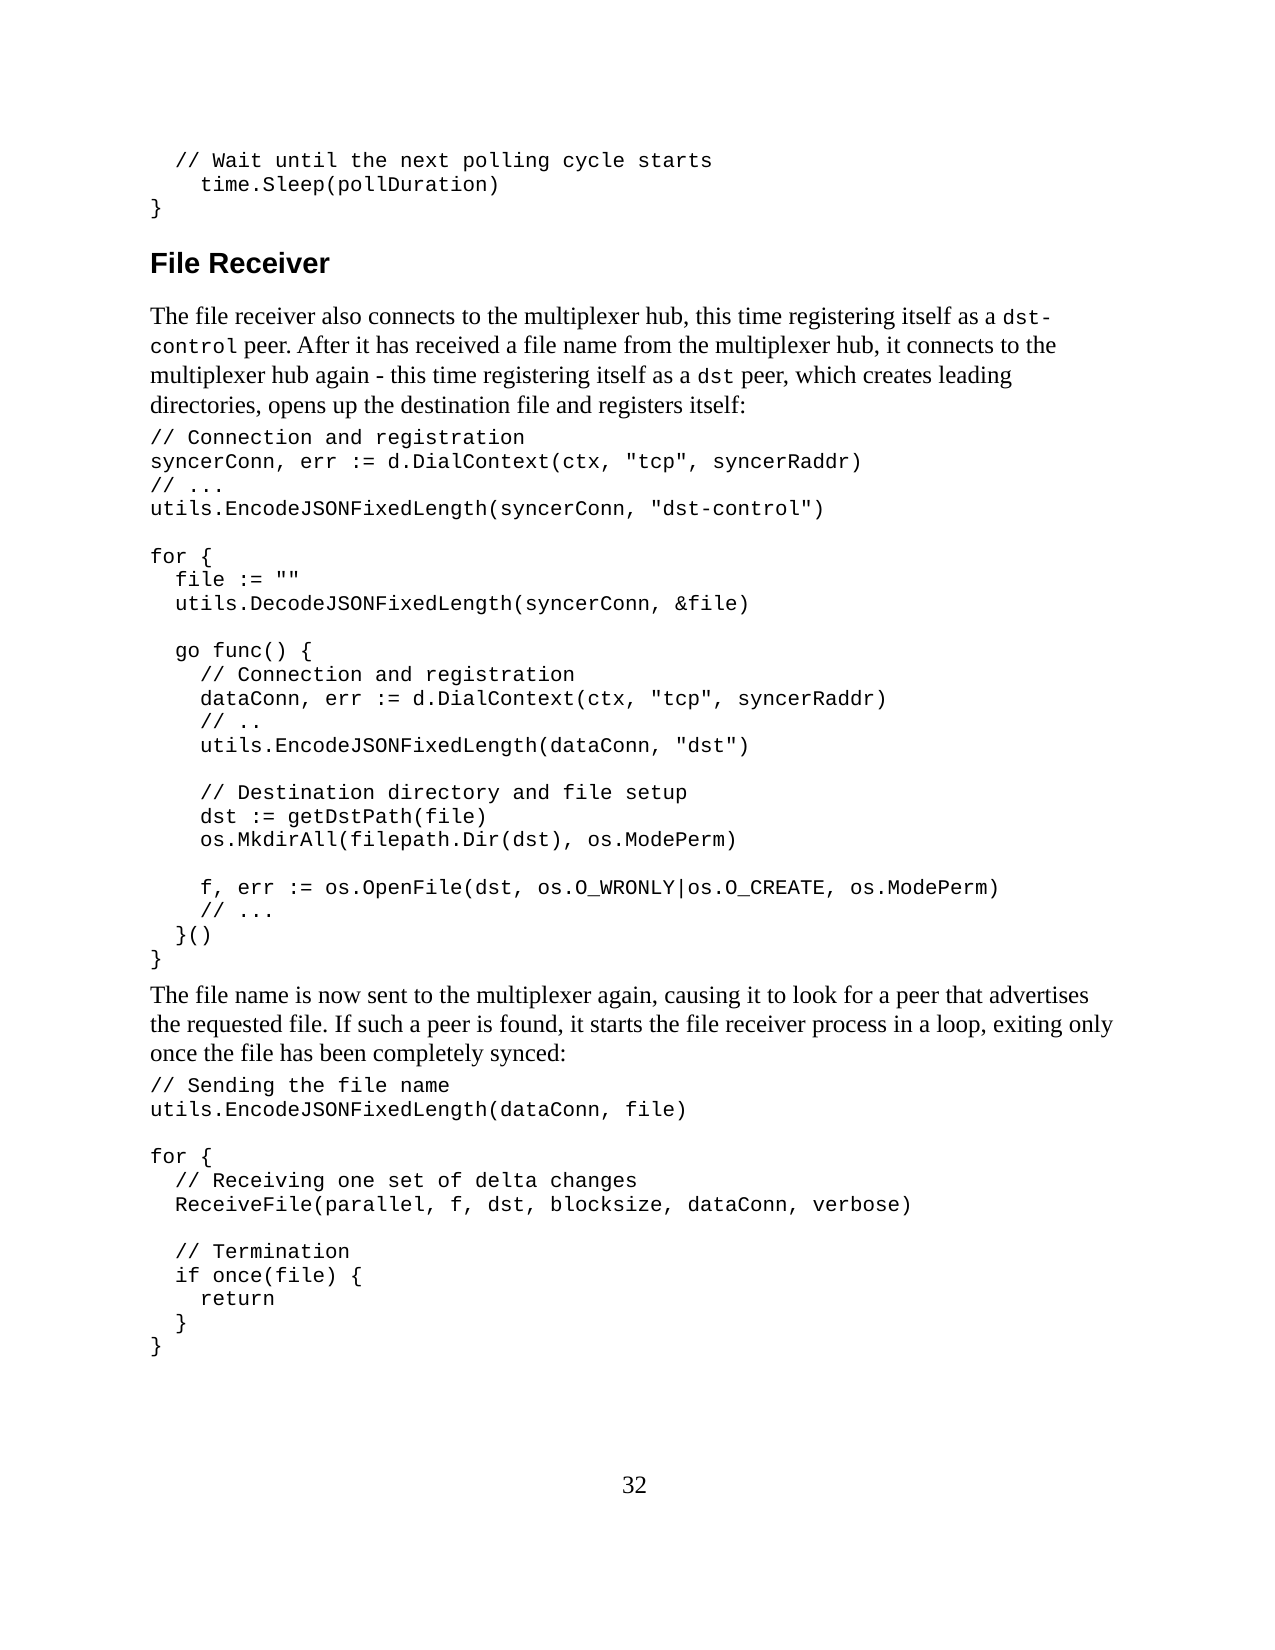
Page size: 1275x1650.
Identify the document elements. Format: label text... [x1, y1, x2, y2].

text // Sending the file name [150, 1075, 1125, 1099]
text utils.EncodeJSONFixedLength(dataConn, file) [150, 1099, 1125, 1123]
text ReceiveFile(parallel, f, dst, blocksize, dataConn, verbose) [150, 1194, 1125, 1217]
text The file receiver also connects to the multiplexer hub, this time registering itself as a dst-control peer. After it has received a file name from the multiplexer hub, it connects to the multiplexer hub again - this time registering itself as a dst peer, which creates leading directories, opens up the destination file and registers itself: [150, 301, 1125, 418]
text // Wait until the next polling cycle starts [150, 150, 1125, 174]
text time.Sleep(pollDuration) [150, 174, 1125, 197]
text } [150, 1312, 1125, 1336]
text // ... [150, 900, 1125, 924]
text for { [150, 546, 1125, 569]
text // .. [150, 711, 1125, 735]
text dataConn, err := d.DialContext(ctx, "tcp", syncerRaddr) [150, 687, 1125, 711]
text dst := getDstPath(file) [150, 806, 1125, 829]
text utils.EncodeJSONFixedLength(syncerConn, "dst-control") [150, 498, 1125, 522]
text // Connection and registration [150, 427, 1125, 451]
text // ... [150, 475, 1125, 498]
text // Termination [150, 1241, 1125, 1264]
text f, err := os.OpenFile(dst, os.O_WRONLY|os.O_CREATE, os.ModePerm) [150, 877, 1125, 900]
text } [150, 197, 1125, 221]
text go func() { [150, 640, 1125, 664]
text return [150, 1288, 1125, 1312]
text } [150, 1336, 1125, 1359]
text } [150, 948, 1125, 971]
text utils.EncodeJSONFixedLength(dataConn, "dst") [150, 735, 1125, 758]
text file := "" [150, 569, 1125, 593]
subtitle File Receiver [150, 246, 1125, 279]
text // Connection and registration [150, 664, 1125, 687]
text // Destination directory and file setup [150, 782, 1125, 806]
text // Receiving one set of delta changes [150, 1170, 1125, 1194]
text }() [150, 924, 1125, 948]
text if once(file) { [150, 1264, 1125, 1288]
text syncerConn, err := d.DialContext(ctx, "tcp", syncerRaddr) [150, 451, 1125, 475]
text utils.DecodeJSONFixedLength(syncerConn, &file) [150, 593, 1125, 617]
text The file name is now sent to the multiplexer again, causing it to look for a peer that advertises the requested file. If such a peer is found, it starts the file receiver process in a loop, exiting only once the file has been completely synced: [150, 980, 1125, 1066]
text os.MkdirAll(filepath.Dir(dst), os.ModePerm) [150, 829, 1125, 853]
text for { [150, 1146, 1125, 1170]
